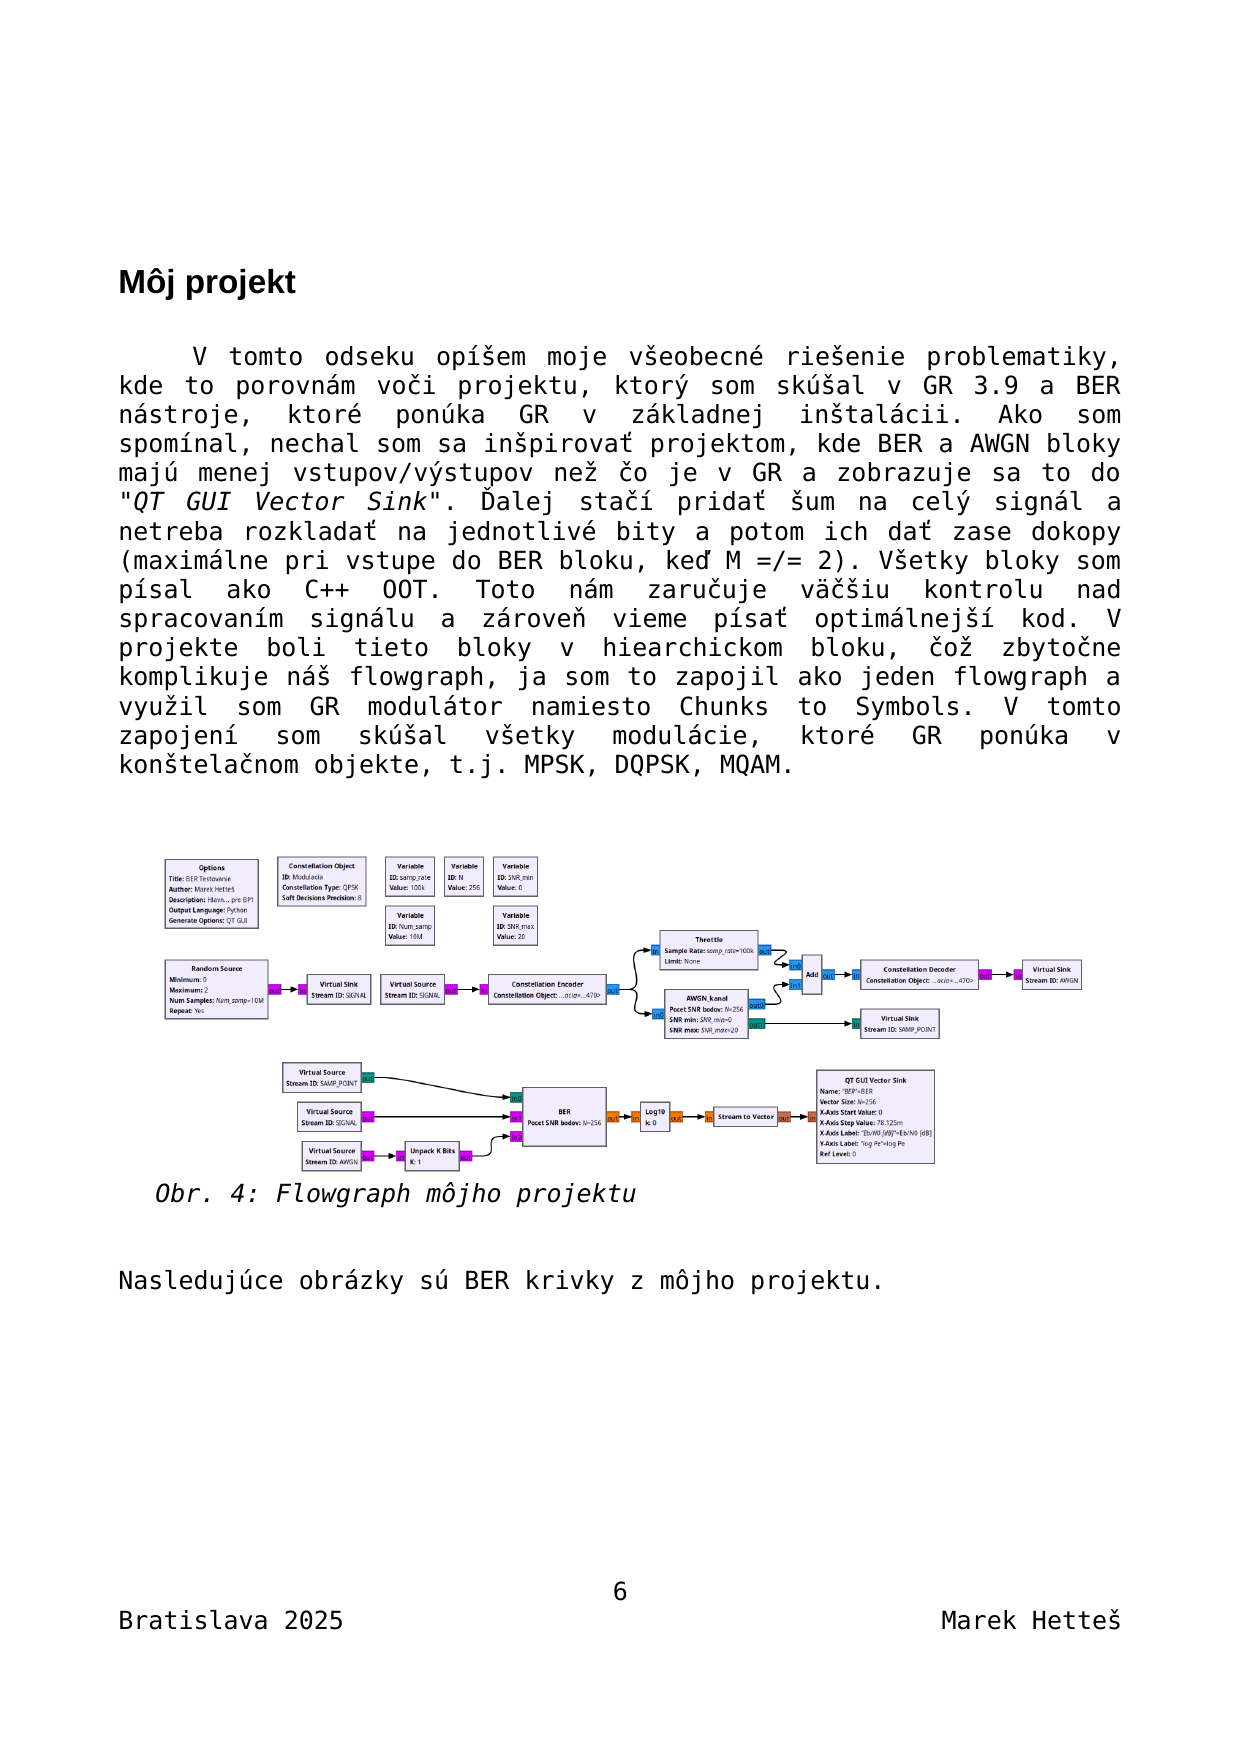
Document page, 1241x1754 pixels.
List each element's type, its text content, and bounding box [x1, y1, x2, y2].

picture [155, 850, 1086, 1179]
text V tomto odseku opíšem moje všeobecné riešenie problematiky, kde to porovnám voči projektu, ktorý som skúšal v GR 3.9 a BER nástroje, ktoré ponúka GR v základnej inštalácii. Ako som spomínal, nechal som sa inšpirovať projektom, kde BER a AWGN bloky majú menej vstupov/výstupov než čo je v GR a zobrazuje sa to do "QT GUI Vector Sink". Ďalej stačí pridať šum na celý signál a netreba rozkladať na jednotlivé bity a potom ich dať zase dokopy (maximálne pri vstupe do BER bloku, keď M =/= 2). Všetky bloky som písal ako C++ OOT. Toto nám zaručuje väčšiu kontrolu nad spracovaním signálu a zároveň vieme písať optimálnejší kod. V projekte boli tieto bloky v hiearchickom bloku, čož zbytočne komplikuje náš flowgraph, ja som to zapojil ako jeden flowgraph a využil som GR modulátor namiesto Chunks to Symbols. V tomto zapojení som skúšal všetky modulácie, ktoré GR ponúka v konštelačnom objekte, t.j. MPSK, DQPSK, MQAM. [118, 342, 1122, 779]
text Nasledujúce obrázky sú BER krivky z môjho projektu. [118, 1266, 1122, 1295]
text Obr. 4: Flowgraph môjho projektu [155, 1179, 1085, 1208]
subtitle Môj projekt [118, 262, 1122, 300]
